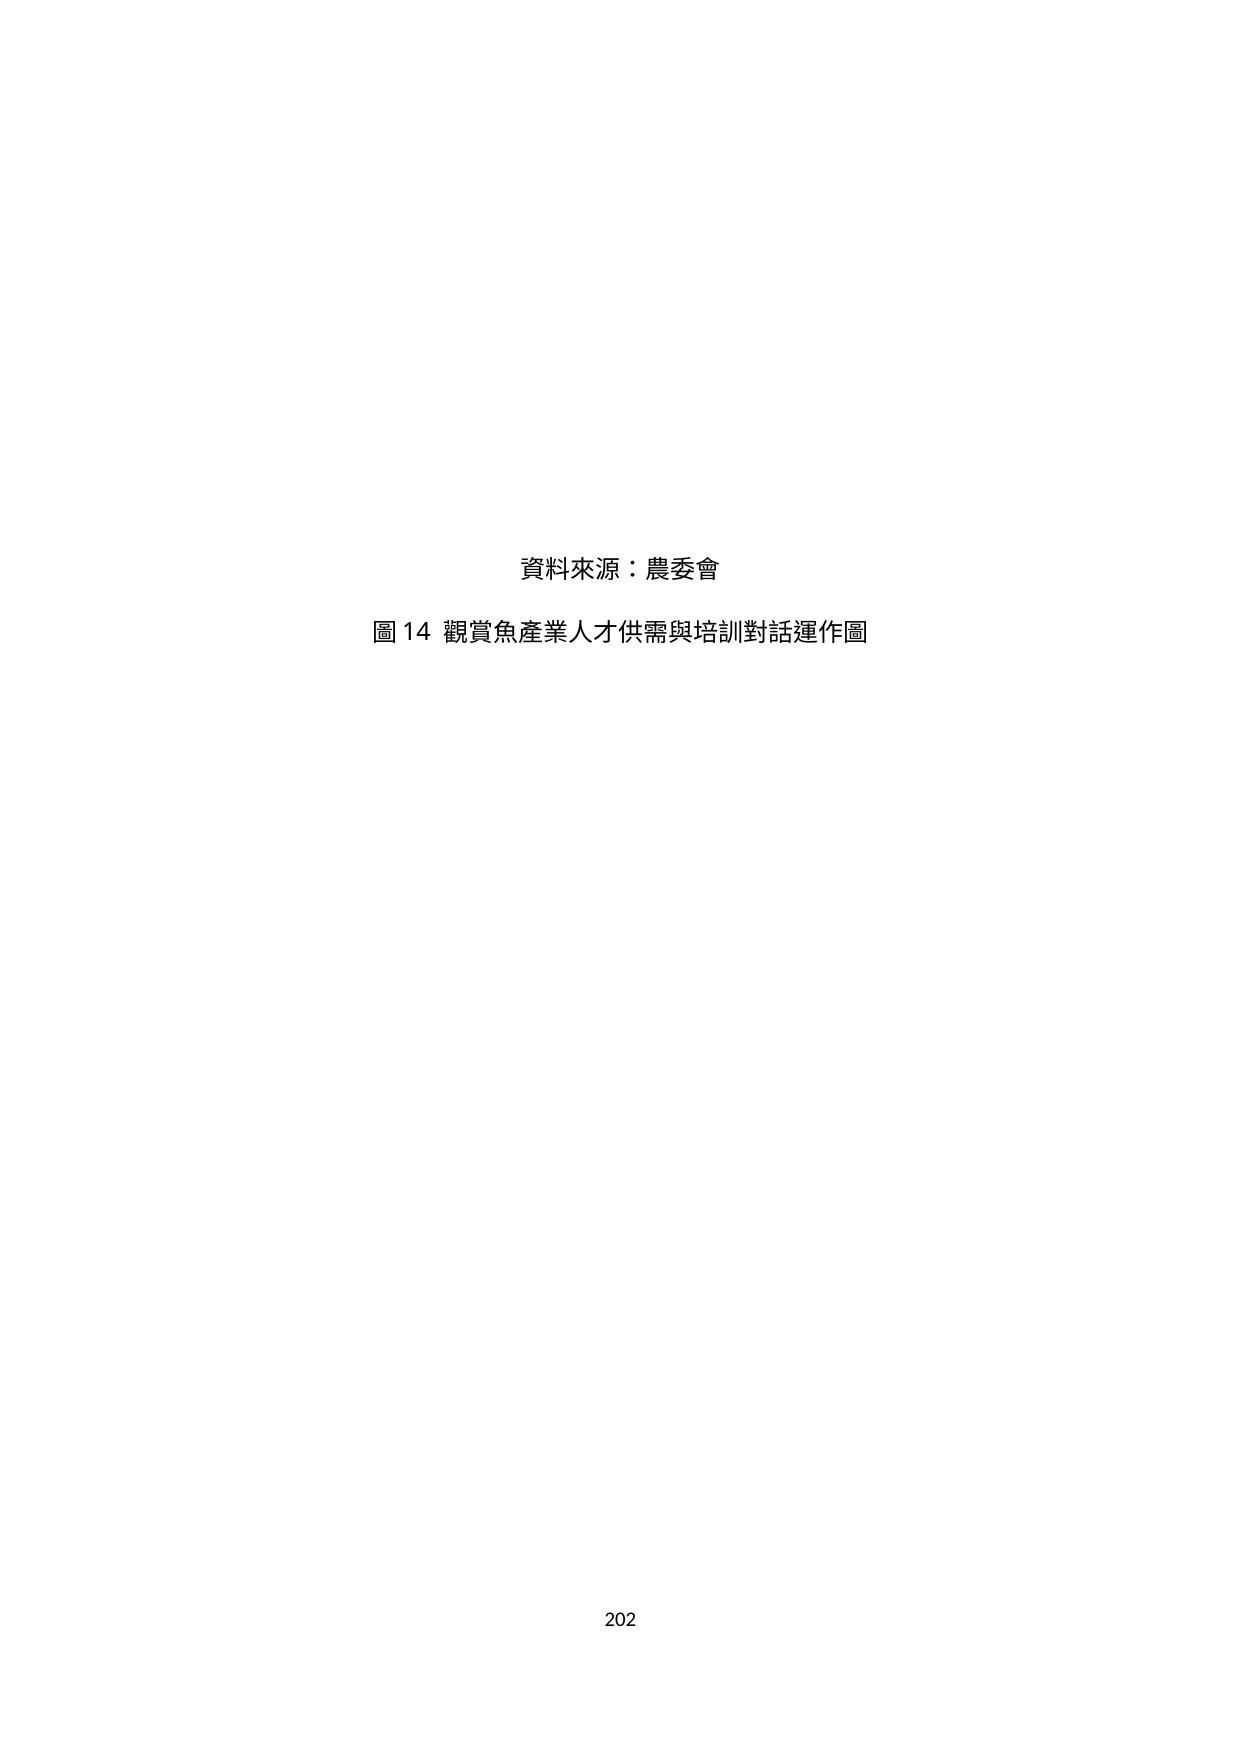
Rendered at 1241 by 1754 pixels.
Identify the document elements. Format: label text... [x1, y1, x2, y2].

text 資料來源：農委會 [148, 526, 1092, 589]
text 圖14 觀賞魚產業人才供需與培訓對話運作圖 [148, 589, 1092, 651]
